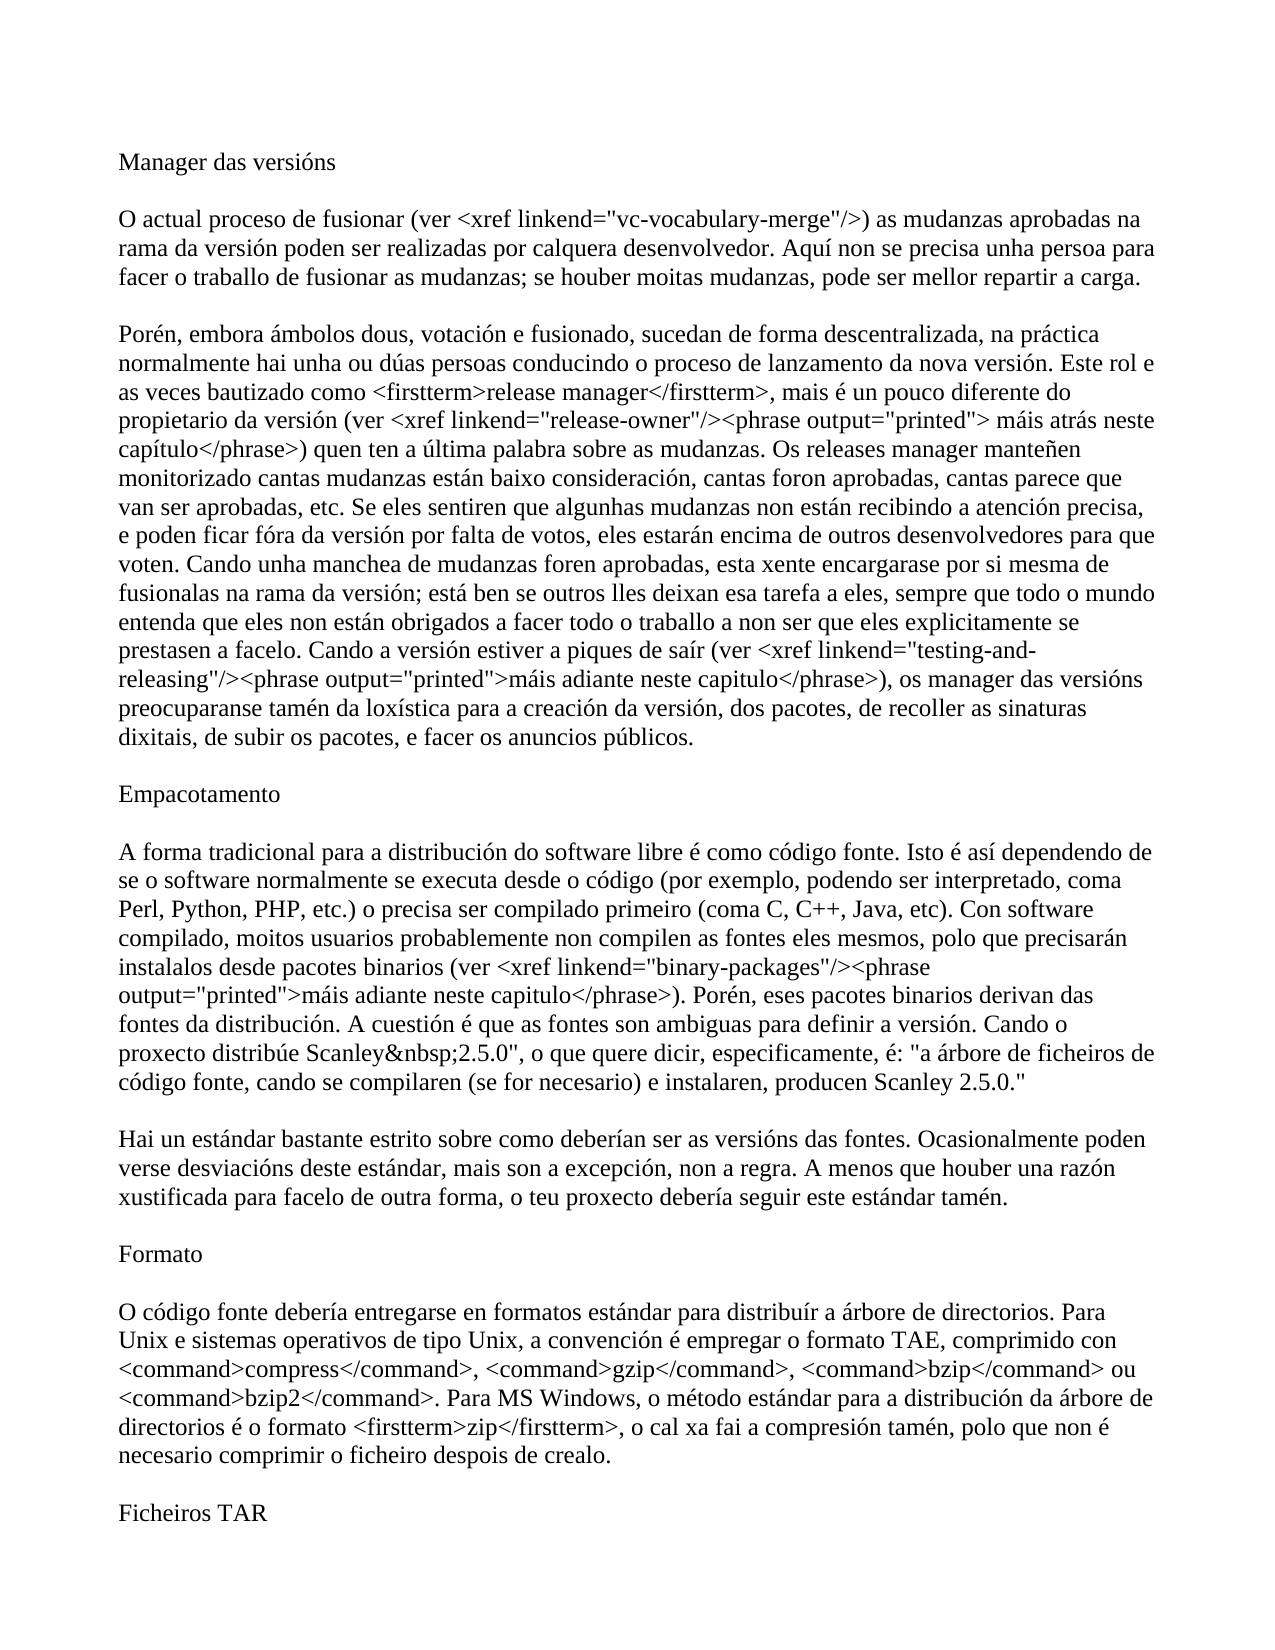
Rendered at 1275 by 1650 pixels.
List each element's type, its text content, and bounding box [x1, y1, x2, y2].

text Porén, embora ámbolos dous, votación e fusionado, sucedan de forma descentralizada, na práctica normalmente hai unha ou dúas persoas conducindo o proceso de lanzamento da nova versión. Este rol e as veces bautizado como <firstterm>release manager</firstterm>, mais é un pouco diferente do propietario da versión (ver <xref linkend="release-owner"/><phrase output="printed"> máis atrás neste capítulo</phrase>) quen ten a última palabra sobre as mudanzas. Os releases manager manteñen monitorizado cantas mudanzas están baixo consideración, cantas foron aprobadas, cantas parece que van ser aprobadas, etc. Se eles sentiren que algunhas mudanzas non están recibindo a atención precisa, e poden ficar fóra da versión por falta de votos, eles estarán encima de outros desenvolvedores para que voten. Cando unha manchea de mudanzas foren aprobadas, esta xente encargarase por si mesma de fusionalas na rama da versión; está ben se outros lles deixan esa tarefa a eles, sempre que todo o mundo entenda que eles non están obrigados a facer todo o traballo a non ser que eles explicitamente se prestasen a facelo. Cando a versión estiver a piques de saír (ver <xref linkend="testing-and-releasing"/><phrase output="printed">máis adiante neste capitulo</phrase>), os manager das versións preocuparanse tamén da loxística para a creación da versión, dos pacotes, de recoller as sinaturas dixitais, de subir os pacotes, e facer os anuncios públicos. [118, 319, 1157, 751]
text Ficheiros TAR [118, 1498, 1157, 1527]
text Manager das versións [118, 147, 1157, 176]
text Formato [118, 1239, 1157, 1268]
text A forma tradicional para a distribución do software libre é como código fonte. Isto é así dependendo de se o software normalmente se executa desde o código (por exemplo, podendo ser interpretado, coma Perl, Python, PHP, etc.) o precisa ser compilado primeiro (coma C, C++, Java, etc). Con software compilado, moitos usuarios probablemente non compilen as fontes eles mesmos, polo que precisarán instalalos desde pacotes binarios (ver <xref linkend="binary-packages"/><phrase output="printed">máis adiante neste capitulo</phrase>). Porén, eses pacotes binarios derivan das fontes da distribución. A cuestión é que as fontes son ambiguas para definir a versión. Cando o proxecto distribúe Scanley&nbsp;2.5.0", o que quere dicir, especificamente, é: "a árbore de ficheiros de código fonte, cando se compilaren (se for necesario) e instalaren, producen Scanley 2.5.0." [118, 837, 1157, 1096]
text Empacotamento [118, 779, 1157, 808]
text O código fonte debería entregarse en formatos estándar para distribuír a árbore de directorios. Para Unix e sistemas operativos de tipo Unix, a convención é empregar o formato TAE, comprimido con <command>compress</command>, <command>gzip</command>, <command>bzip</command> ou <command>bzip2</command>. Para MS Windows, o método estándar para a distribución da árbore de directorios é o formato <firstterm>zip</firstterm>, o cal xa fai a compresión tamén, polo que non é necesario comprimir o ficheiro despois de crealo. [118, 1297, 1157, 1469]
text O actual proceso de fusionar (ver <xref linkend="vc-vocabulary-merge"/>) as mudanzas aprobadas na rama da versión poden ser realizadas por calquera desenvolvedor. Aquí non se precisa unha persoa para facer o traballo de fusionar as mudanzas; se houber moitas mudanzas, pode ser mellor repartir a carga. [118, 204, 1157, 291]
text Hai un estándar bastante estrito sobre como deberían ser as versións das fontes. Ocasionalmente poden verse desviacións deste estándar, mais son a excepción, non a regra. A menos que houber una razón xustificada para facelo de outra forma, o teu proxecto debería seguir este estándar tamén. [118, 1124, 1157, 1211]
